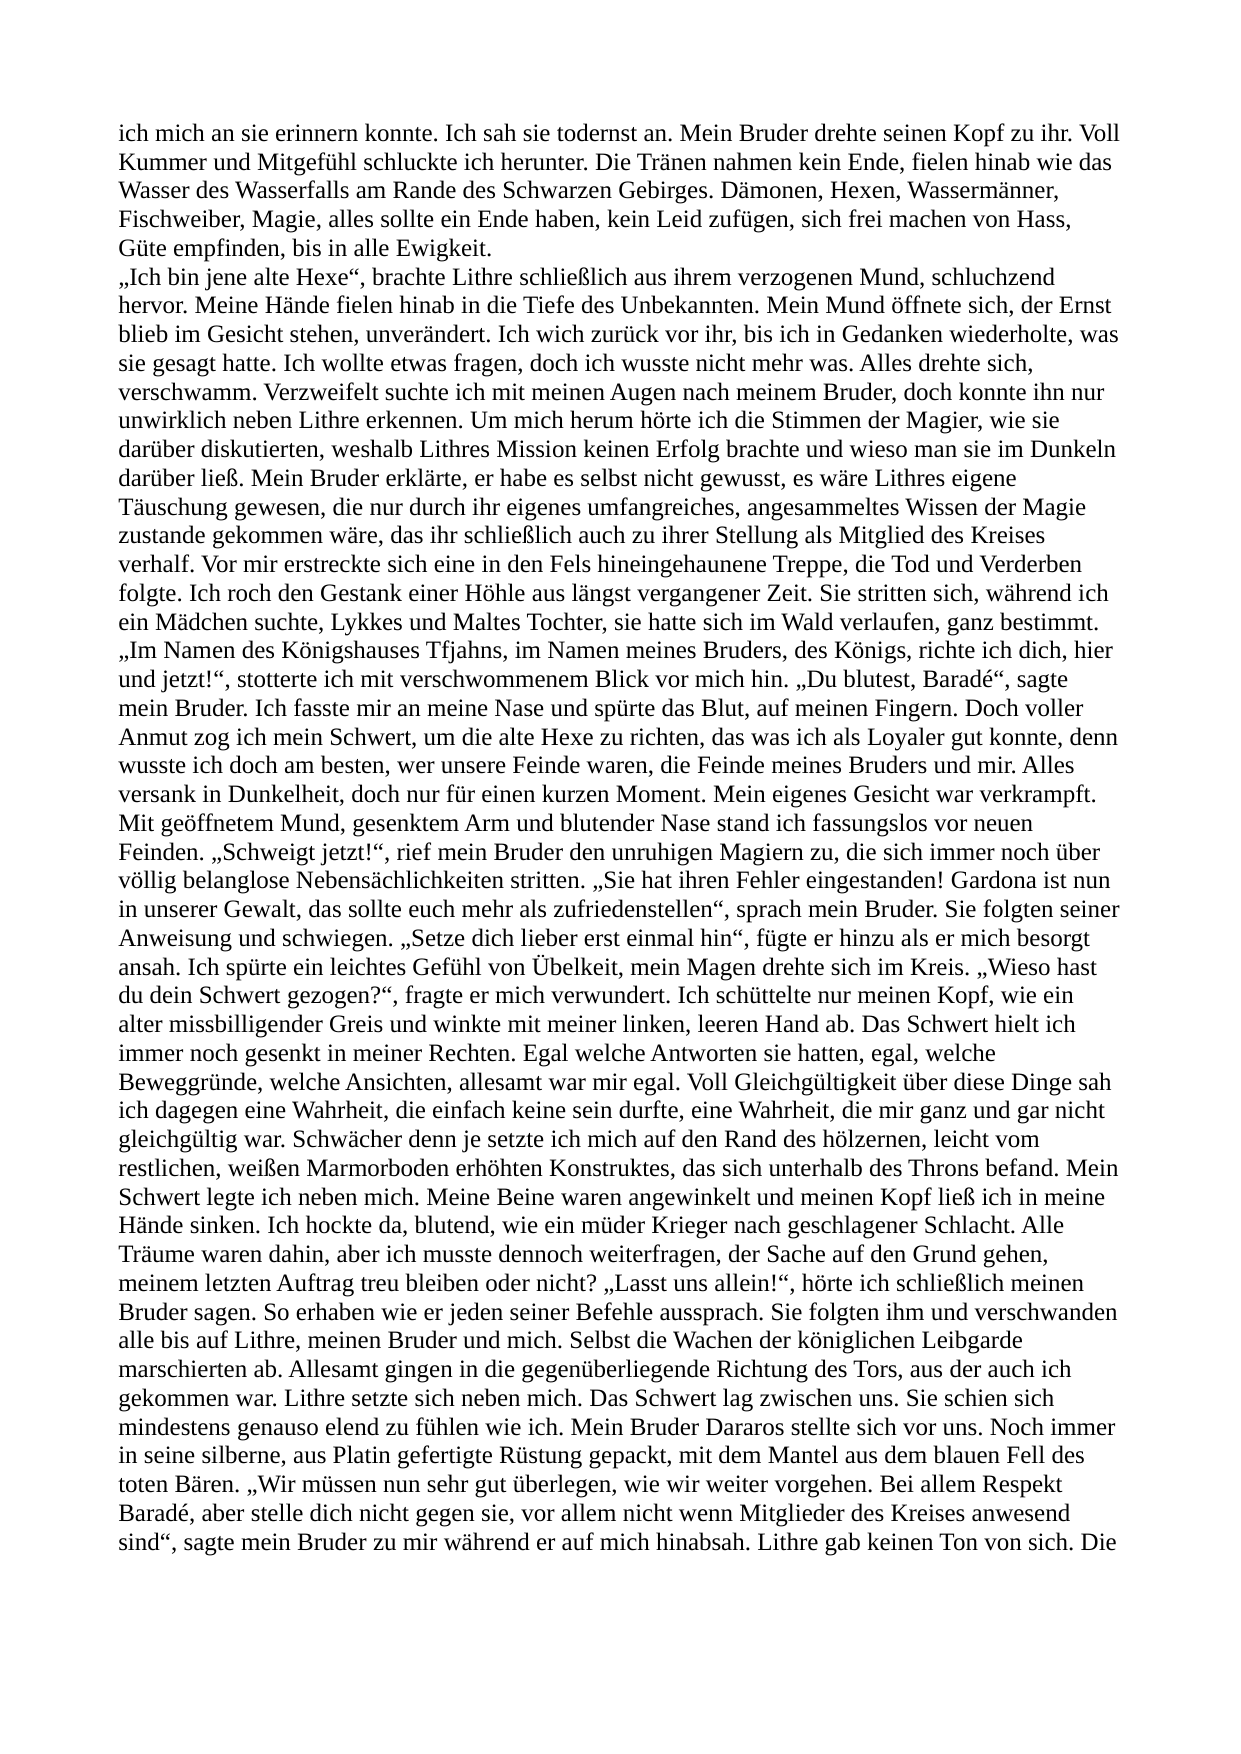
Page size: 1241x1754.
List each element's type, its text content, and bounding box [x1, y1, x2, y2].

text „Ich bin jene alte Hexe“, brachte Lithre schließlich aus ihrem verzogenen Mund, schluchzend hervor. Meine Hände fielen hinab in die Tiefe des Unbekannten. Mein Mund öffnete sich, der Ernst blieb im Gesicht stehen, unverändert. Ich wich zurück vor ihr, bis ich in Gedanken wiederholte, was sie gesagt hatte. Ich wollte etwas fragen, doch ich wusste nicht mehr was. Alles drehte sich, verschwamm. Verzweifelt suchte ich mit meinen Augen nach meinem Bruder, doch konnte ihn nur unwirklich neben Lithre erkennen. Um mich herum hörte ich die Stimmen der Magier, wie sie darüber diskutierten, weshalb Lithres Mission keinen Erfolg brachte und wieso man sie im Dunkeln darüber ließ. Mein Bruder erklärte, er habe es selbst nicht gewusst, es wäre Lithres eigene Täuschung gewesen, die nur durch ihr eigenes umfangreiches, angesammeltes Wissen der Magie zustande gekommen wäre, das ihr schließlich auch zu ihrer Stellung als Mitglied des Kreises verhalf. Vor mir erstreckte sich eine in den Fels hineingehaunene Treppe, die Tod und Verderben folgte. Ich roch den Gestank einer Höhle aus längst vergangener Zeit. Sie stritten sich, während ich ein Mädchen suchte, Lykkes und Maltes Tochter, sie hatte sich im Wald verlaufen, ganz bestimmt. „Im Namen des Königshauses Tfjahns, im Namen meines Bruders, des Königs, richte ich dich, hier und jetzt!“, stotterte ich mit verschwommenem Blick vor mich hin. „Du blutest, Baradé“, sagte mein Bruder. Ich fasste mir an meine Nase und spürte das Blut, auf meinen Fingern. Doch voller Anmut zog ich mein Schwert, um die alte Hexe zu richten, das was ich als Loyaler gut konnte, denn wusste ich doch am besten, wer unsere Feinde waren, die Feinde meines Bruders und mir. Alles versank in Dunkelheit, doch nur für einen kurzen Moment. Mein eigenes Gesicht war verkrampft. Mit geöffnetem Mund, gesenktem Arm und blutender Nase stand ich fassungslos vor neuen Feinden. „Schweigt jetzt!“, rief mein Bruder den unruhigen Magiern zu, die sich immer noch über völlig belanglose Nebensächlichkeiten stritten. „Sie hat ihren Fehler eingestanden! Gardona ist nun in unserer Gewalt, das sollte euch mehr als zufriedenstellen“, sprach mein Bruder. Sie folgten seiner Anweisung und schwiegen. „Setze dich lieber erst einmal hin“, fügte er hinzu als er mich besorgt ansah. Ich spürte ein leichtes Gefühl von Übelkeit, mein Magen drehte sich im Kreis. „Wieso hast du dein Schwert gezogen?“, fragte er mich verwundert. Ich schüttelte nur meinen Kopf, wie ein alter missbilligender Greis und winkte mit meiner linken, leeren Hand ab. Das Schwert hielt ich immer noch gesenkt in meiner Rechten. Egal welche Antworten sie hatten, egal, welche Beweggründe, welche Ansichten, allesamt war mir egal. Voll Gleichgültigkeit über diese Dinge sah ich dagegen eine Wahrheit, die einfach keine sein durfte, eine Wahrheit, die mir ganz und gar nicht gleichgültig war. Schwächer denn je setzte ich mich auf den Rand des hölzernen, leicht vom restlichen, weißen Marmorboden erhöhten Konstruktes, das sich unterhalb des Throns befand. Mein Schwert legte ich neben mich. Meine Beine waren angewinkelt und meinen Kopf ließ ich in meine Hände sinken. Ich hockte da, blutend, wie ein müder Krieger nach geschlagener Schlacht. Alle Träume waren dahin, aber ich musste dennoch weiterfragen, der Sache auf den Grund gehen, meinem letzten Auftrag treu bleiben oder nicht? „Lasst uns allein!“, hörte ich schließlich meinen Bruder sagen. So erhaben wie er jeden seiner Befehle aussprach. Sie folgten ihm und verschwanden alle bis auf Lithre, meinen Bruder und mich. Selbst die Wachen der königlichen Leibgarde marschierten ab. Allesamt gingen in die gegenüberliegende Richtung des Tors, aus der auch ich gekommen war. Lithre setzte sich neben mich. Das Schwert lag zwischen uns. Sie schien sich mindestens genauso elend zu fühlen wie ich. Mein Bruder Dararos stellte sich vor uns. Noch immer in seine silberne, aus Platin gefertigte Rüstung gepackt, mit dem Mantel aus dem blauen Fell des toten Bären. „Wir müssen nun sehr gut überlegen, wie wir weiter vorgehen. Bei allem Respekt Baradé, aber stelle dich nicht gegen sie, vor allem nicht wenn Mitglieder des Kreises anwesend sind“, sagte mein Bruder zu mir während er auf mich hinabsah. Lithre gab keinen Ton von sich. Die [118, 262, 1122, 1556]
text ich mich an sie erinnern konnte. Ich sah sie todernst an. Mein Bruder drehte seinen Kopf zu ihr. Voll Kummer und Mitgefühl schluckte ich herunter. Die Tränen nahmen kein Ende, fielen hinab wie das Wasser des Wasserfalls am Rande des Schwarzen Gebirges. Dämonen, Hexen, Wassermänner, Fischweiber, Magie, alles sollte ein Ende haben, kein Leid zufügen, sich frei machen von Hass, Güte empfinden, bis in alle Ewigkeit. [118, 118, 1122, 262]
